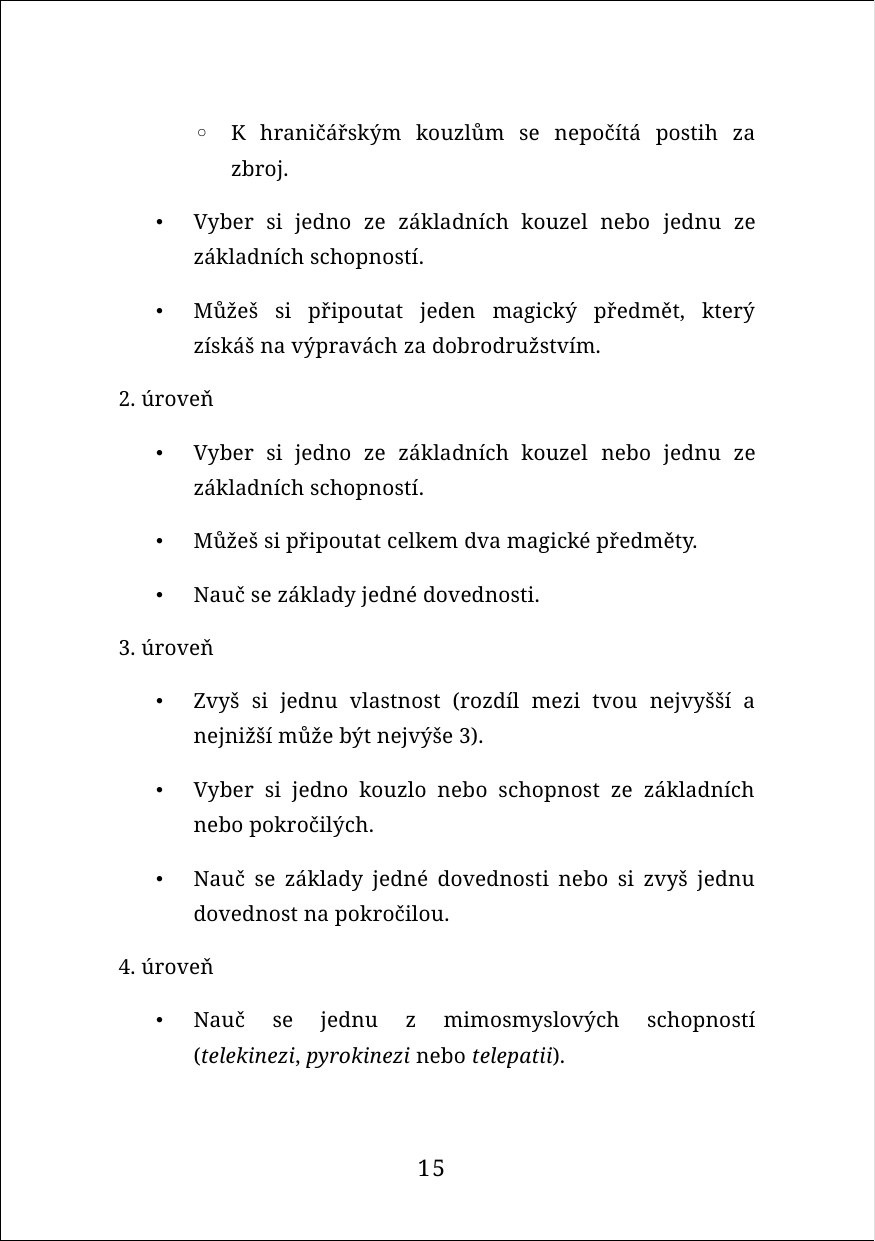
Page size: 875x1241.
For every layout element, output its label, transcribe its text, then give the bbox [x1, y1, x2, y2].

text 3. úroveň [118, 633, 756, 661]
list Nauč se základy jedné dovednosti. [156, 580, 756, 608]
text 2. úroveň [118, 384, 756, 413]
list Vyber si jedno ze základních kouzel nebo jednu ze základních schopností. [156, 207, 756, 271]
list Nauč se jednu z mimosmyslových schopností (telekinezi, pyrokinezi nebo telepatii). [156, 1006, 756, 1069]
list Vyber si jedno kouzlo nebo schopnost ze základních nebo pokročilých. [156, 775, 756, 839]
list Zvyš si jednu vlastnost (rozdíl mezi tvou nejvyšší a nejnižší může být nejvýše 3). [156, 686, 756, 750]
list Vyber si jedno ze základních kouzel nebo jednu ze základních schopností. [156, 438, 756, 502]
list K hraničářským kouzlům se nepočítá postih za zbroj. [193, 118, 756, 182]
list Nauč se základy jedné dovednosti nebo si zvyš jednu dovednost na pokročilou. [156, 864, 756, 928]
list Můžeš si připoutat jeden magický předmět, který získáš na výpravách za dobrodružstvím. [156, 296, 756, 360]
text 4. úroveň [118, 952, 756, 981]
list Můžeš si připoutat celkem dva magické předměty. [156, 526, 756, 555]
